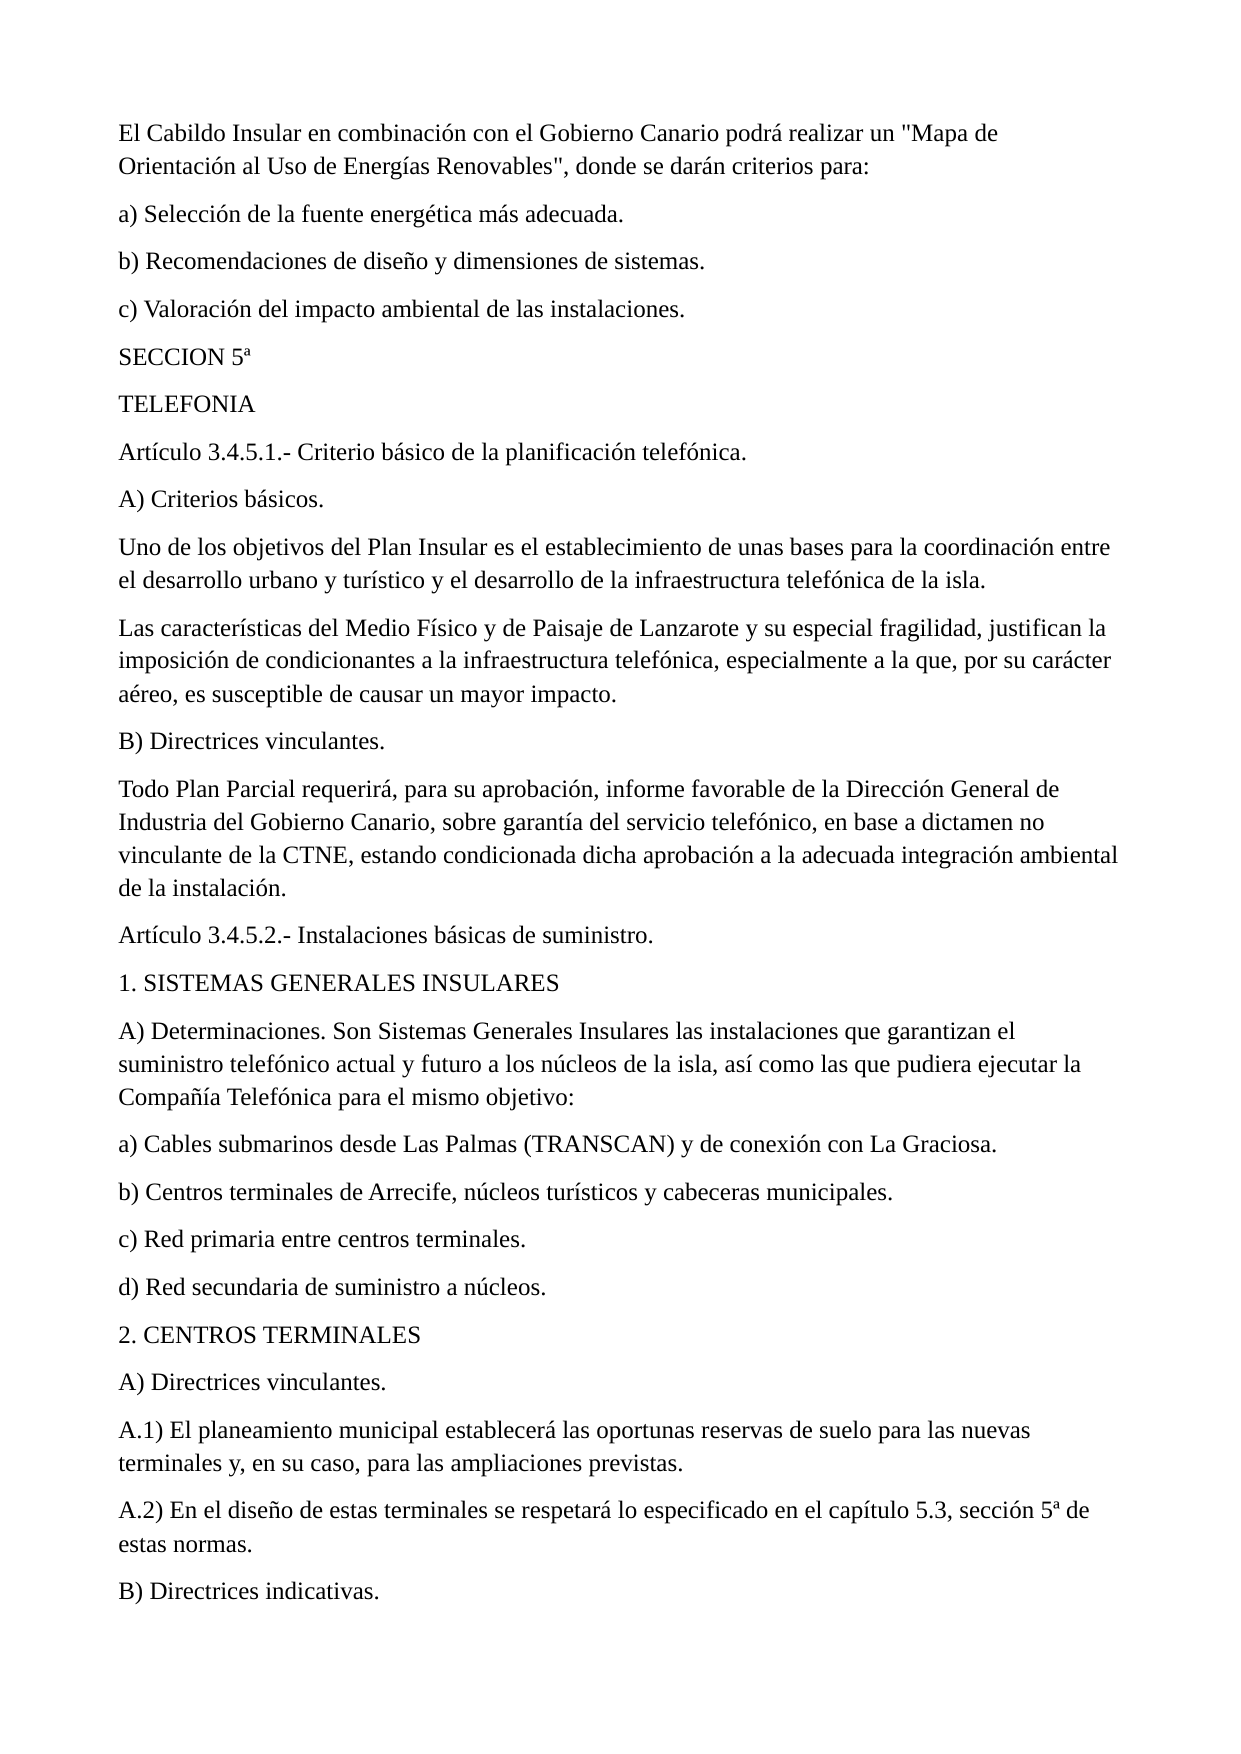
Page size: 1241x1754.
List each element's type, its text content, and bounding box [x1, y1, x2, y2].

text Uno de los objetivos del Plan Insular es el establecimiento de unas bases para la coordinación entre el desarrollo urbano y turístico y el desarrollo de la infraestructura telefónica de la isla. [118, 532, 1122, 594]
text A) Determinaciones. Son Sistemas Generales Insulares las instalaciones que garantizan el suministro telefónico actual y futuro a los núcleos de la isla, así como las que pudiera ejecutar la Compañía Telefónica para el mismo objetivo: [118, 1016, 1122, 1111]
text A.1) El planeamiento municipal establecerá las oportunas reservas de suelo para las nuevas terminales y, en su caso, para las ampliaciones previstas. [118, 1415, 1122, 1477]
text Todo Plan Parcial requerirá, para su aprobación, informe favorable de la Dirección General de Industria del Gobierno Canario, sobre garantía del servicio telefónico, en base a dictamen no vinculante de la CTNE, estando condicionada dicha aprobación a la adecuada integración ambiental de la instalación. [118, 774, 1122, 902]
text El Cabildo Insular en combinación con el Gobierno Canario podrá realizar un "Mapa de Orientación al Uso de Energías Renovables", donde se darán criterios para: [118, 118, 1122, 180]
text Las características del Medio Físico y de Paisaje de Lanzarote y su especial fragilidad, justifican la imposición de condicionantes a la infraestructura telefónica, especialmente a la que, por su carácter aéreo, es susceptible de causar un mayor impacto. [118, 613, 1122, 707]
text 1. SISTEMAS GENERALES INSULARES [118, 968, 1122, 997]
text A) Directrices vinculantes. [118, 1367, 1122, 1396]
text c) Red primaria entre centros terminales. [118, 1224, 1122, 1253]
text a) Cables submarinos desde Las Palmas (TRANSCAN) y de conexión con La Graciosa. [118, 1129, 1122, 1158]
text B) Directrices vinculantes. [118, 726, 1122, 755]
text d) Red secundaria de suministro a núcleos. [118, 1272, 1122, 1301]
text A) Criterios básicos. [118, 484, 1122, 513]
text c) Valoración del impacto ambiental de las instalaciones. [118, 294, 1122, 323]
text B) Directrices indicativas. [118, 1576, 1122, 1605]
text b) Recomendaciones de diseño y dimensiones de sistemas. [118, 246, 1122, 275]
text b) Centros terminales de Arrecife, núcleos turísticos y cabeceras municipales. [118, 1177, 1122, 1206]
text Artículo 3.4.5.2.- Instalaciones básicas de suministro. [118, 921, 1122, 949]
text SECCION 5ª [118, 342, 1122, 370]
text a) Selección de la fuente energética más adecuada. [118, 199, 1122, 227]
text Artículo 3.4.5.1.- Criterio básico de la planificación telefónica. [118, 437, 1122, 466]
text TELEFONIA [118, 389, 1122, 418]
text A.2) En el diseño de estas terminales se respetará lo especificado en el capítulo 5.3, sección 5ª de estas normas. [118, 1496, 1122, 1557]
text 2. CENTROS TERMINALES [118, 1320, 1122, 1348]
